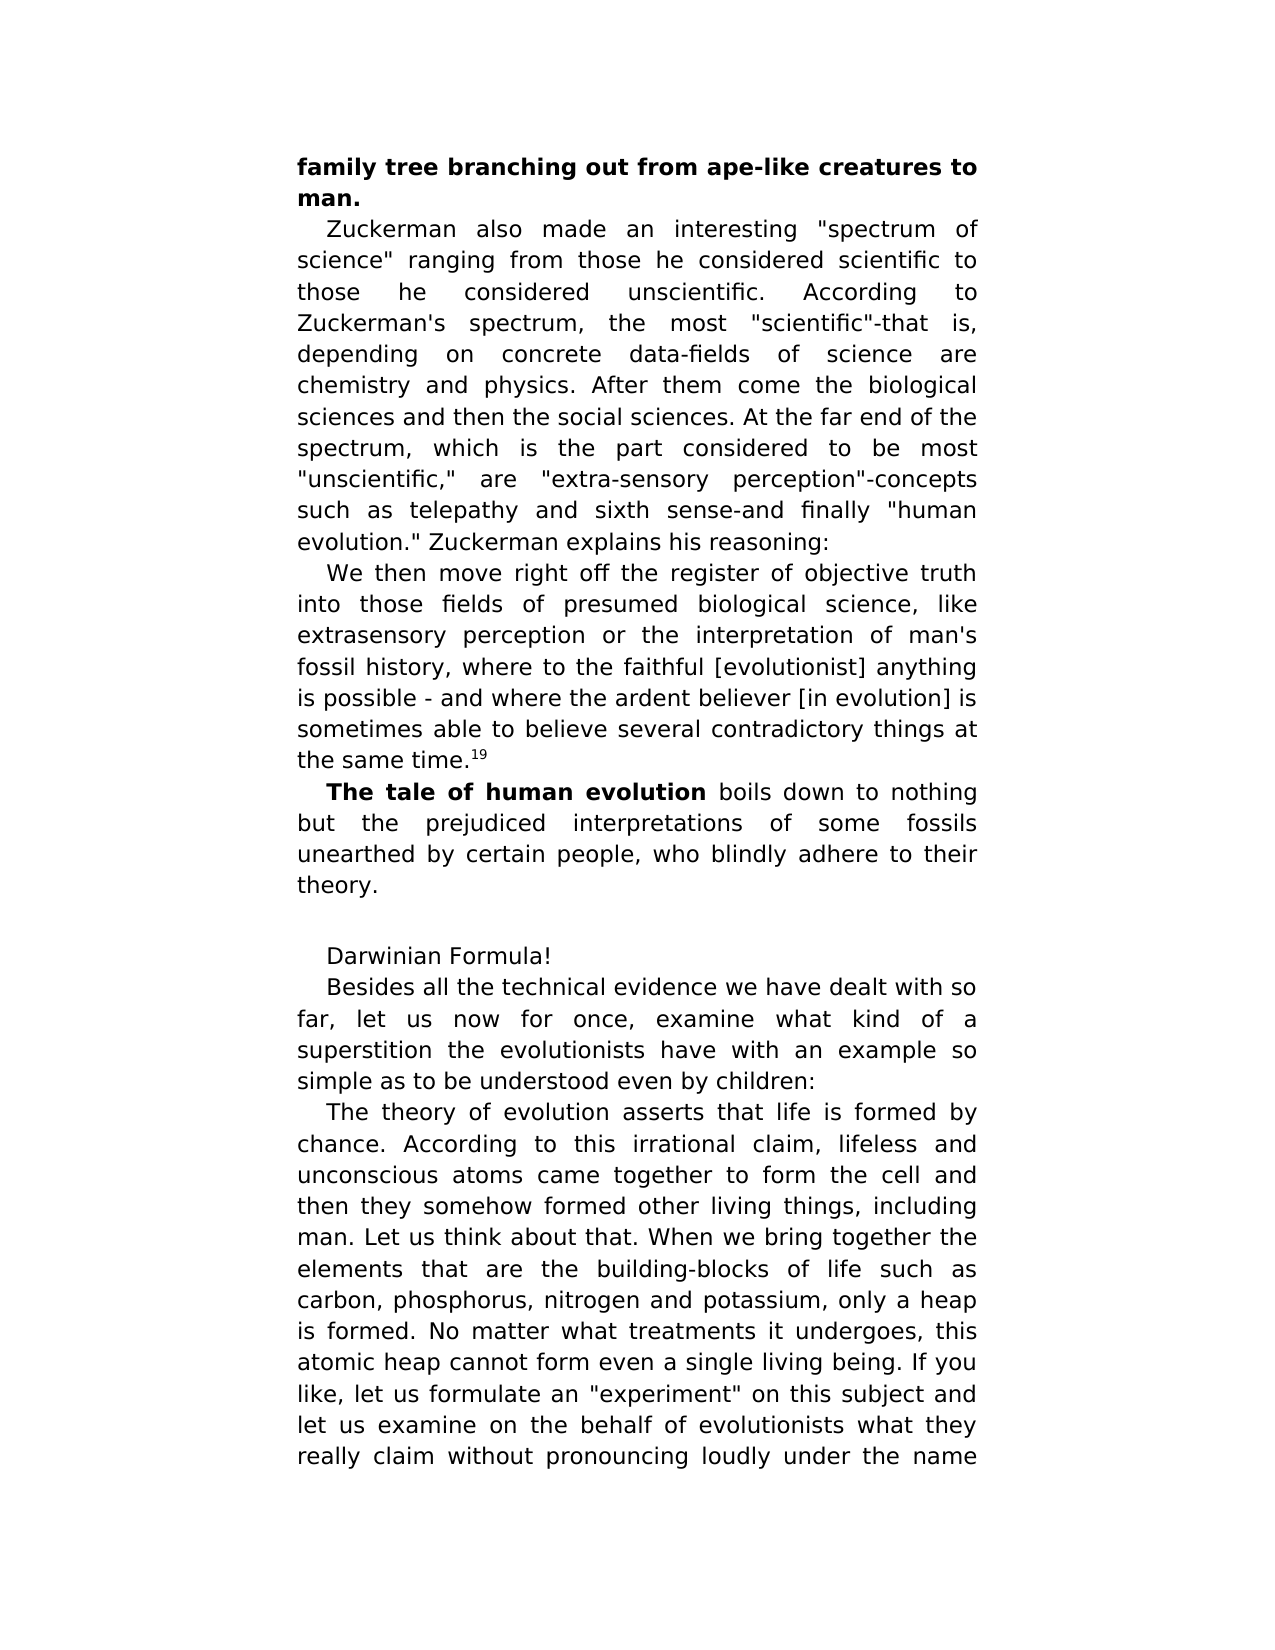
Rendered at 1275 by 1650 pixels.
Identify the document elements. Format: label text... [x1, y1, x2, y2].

text family tree branching out from ape-like creatures to man. [297, 150, 978, 212]
text Darwinian Formula! [297, 939, 978, 971]
text The tale of human evolution boils down to nothing but the prejudiced interpretations of some fossils unearthed by certain people, who blindly adhere to their theory. [297, 775, 978, 900]
text Besides all the technical evidence we have dealt with so far, let us now for once, examine what kind of a superstition the evolutionists have with an example so simple as to be understood even by children: [297, 971, 978, 1096]
text We then move right off the register of objective truth into those fields of presumed biological science, like extrasensory perception or the interpretation of man's fossil history, where to the faithful [evolutionist] anything is possible - and where the ardent believer [in evolution] is sometimes able to believe several contradictory things at the same time.19 [297, 556, 978, 775]
text The theory of evolution asserts that life is formed by chance. According to this irrational claim, lifeless and unconscious atoms came together to form the cell and then they somehow formed other living things, including man. Let us think about that. When we bring together the elements that are the building-blocks of life such as carbon, phosphorus, nitrogen and potassium, only a heap is formed. No matter what treatments it undergoes, this atomic heap cannot form even a single living being. If you like, let us formulate an "experiment" on this subject and let us examine on the behalf of evolutionists what they really claim without pronouncing loudly under the name [297, 1096, 978, 1471]
text Zuckerman also made an interesting "spectrum of science" ranging from those he considered scientific to those he considered unscientific. According to Zuckerman's spectrum, the most "scientific"-that is, depending on concrete data-fields of science are chemistry and physics. After them come the biological sciences and then the social sciences. At the far end of the spectrum, which is the part considered to be most "unscientific," are "extra-sensory perception"-concepts such as telepathy and sixth sense-and finally "human evolution." Zuckerman explains his reasoning: [297, 212, 978, 556]
